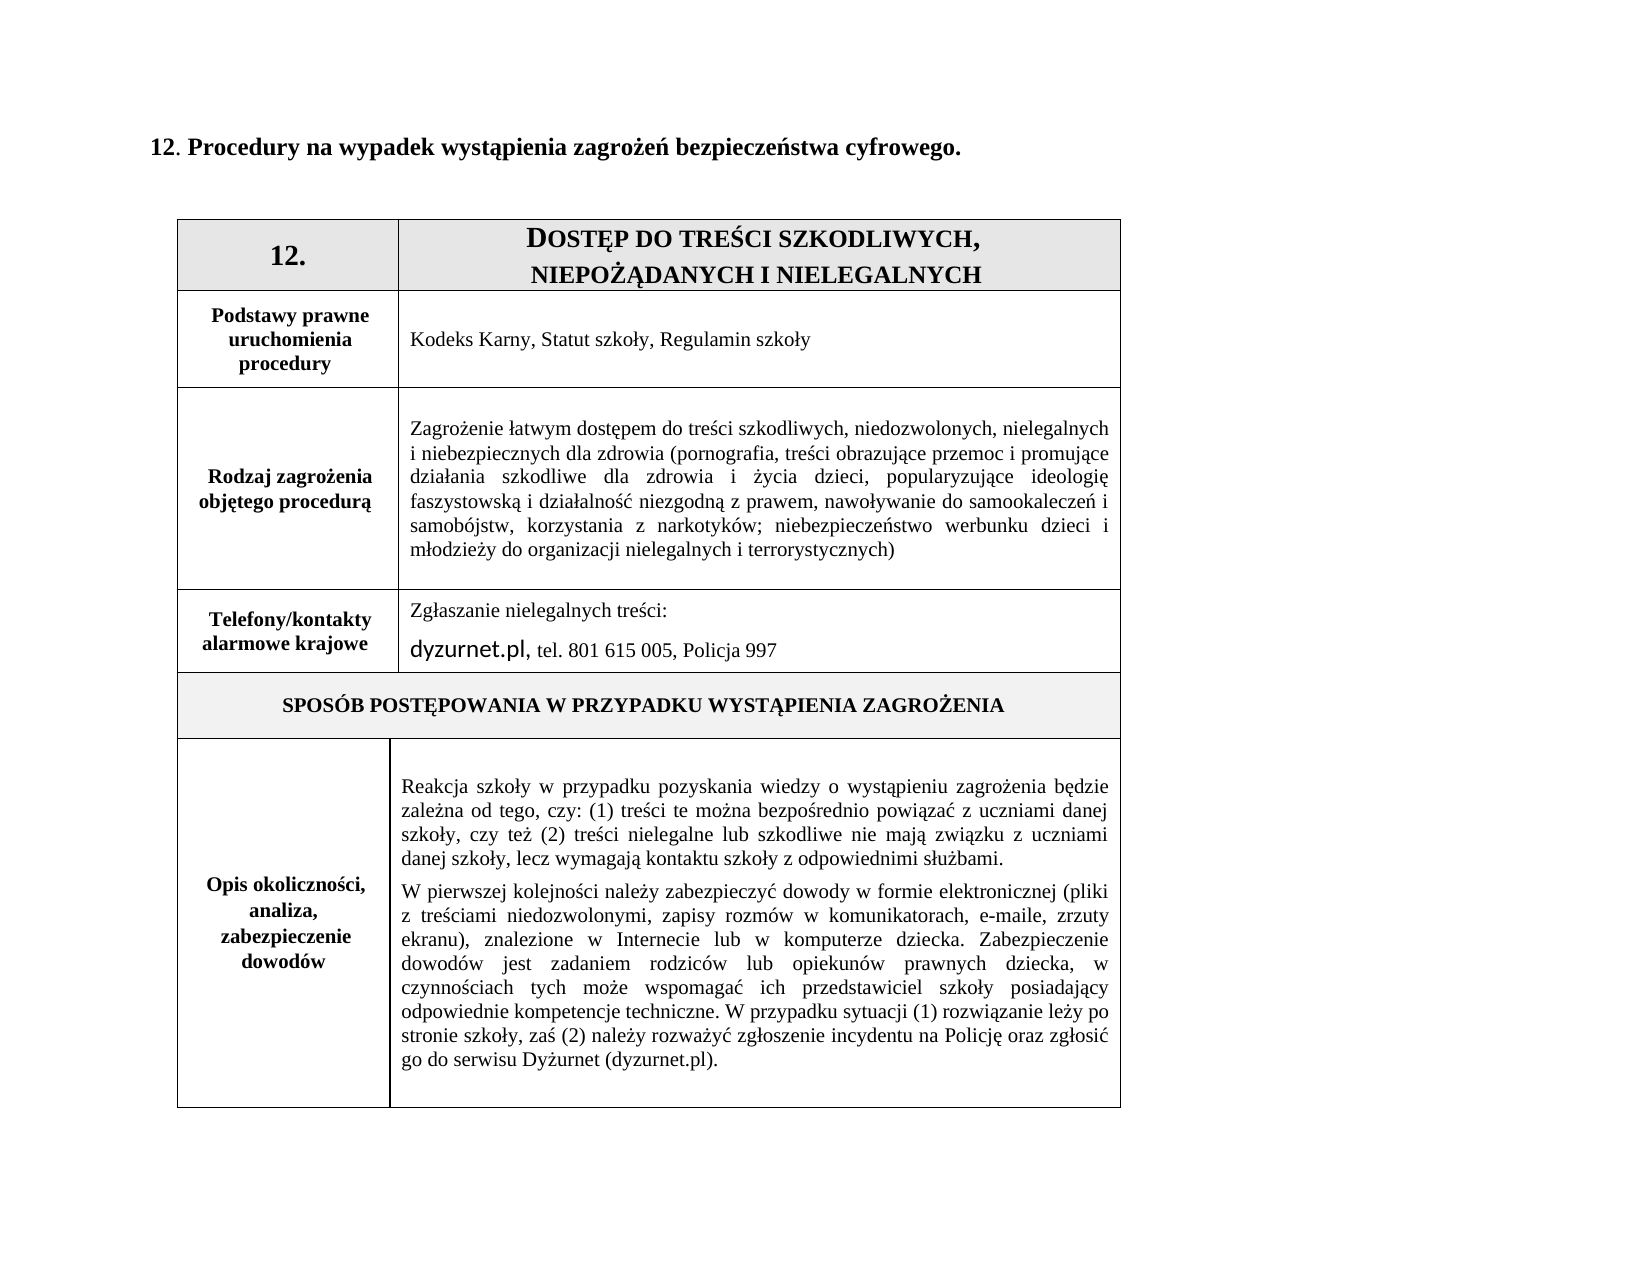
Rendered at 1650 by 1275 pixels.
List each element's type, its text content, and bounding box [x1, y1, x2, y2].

table_header 12. [178, 220, 398, 290]
text 12. Procedury na wypadek wystąpienia zagrożeń bezpieczeństwa cyfrowego. [150, 132, 1500, 161]
table_cell Zagrożenie łatwym dostępem do treści szkodliwych, niedozwolonych, nielegalnych i niebezpiecznych dla zdrowia (pornografia, treści obrazujące przemoc i promujące działania szkodliwe dla zdrowia i życia dzieci, popularyzujące ideologię faszystowską i działalność niezgodną z prawem, nawoływanie do samookaleczeń i samobójstw, korzystania z narkotyków; niebezpieczeństwo werbunku dzieci i młodzieży do organizacji nielegalnych i terrorystycznych) [399, 388, 1120, 589]
table_header DOSTĘP DO TREŚCI SZKODLIWYCH, NIEPOŻĄDANYCH I NIELEGALNYCH [399, 220, 1120, 290]
table_cell Telefony/kontakty alarmowe krajowe [178, 590, 398, 672]
table_cell Zgłaszanie nielegalnych treści: dyzurnet.pl, tel. 801 615 005, Policja 997 [399, 590, 1120, 672]
table_cell Kodeks Karny, Statut szkoły, Regulamin szkoły [399, 291, 1120, 387]
table_cell Podstawy prawne uruchomienia procedury [178, 291, 398, 387]
table_cell Opis okoliczności, analiza, zabezpieczenie dowodów [178, 739, 389, 1107]
table_cell SPOSÓB POSTĘPOWANIA W PRZYPADKU WYSTĄPIENIA ZAGROŻENIA [178, 673, 1120, 738]
table_cell Reakcja szkoły w przypadku pozyskania wiedzy o wystąpieniu zagrożenia będzie zależna od tego, czy: (1) treści te można bezpośrednio powiązać z uczniami danej szkoły, czy też (2) treści nielegalne lub szkodliwe nie mają związku z uczniami danej szkoły, lecz wymagają kontaktu szkoły z odpowiednimi służbami. W pierwszej kolejności należy zabezpieczyć dowody w formie elektronicznej (pliki z treściami niedozwolonymi, zapisy rozmów w komunikatorach, e-maile, zrzuty ekranu), znalezione w Internecie lub w komputerze dziecka. Zabezpieczenie dowodów jest zadaniem rodziców lub opiekunów prawnych dziecka, w czynnościach tych może wspomagać ich przedstawiciel szkoły posiadający odpowiednie kompetencje techniczne. W przypadku sytuacji (1) rozwiązanie leży po stronie szkoły, zaś (2) należy rozważyć zgłoszenie incydentu na Policję oraz zgłosić go do serwisu Dyżurnet (dyzurnet.pl). [391, 739, 1120, 1107]
table_cell Rodzaj zagrożenia objętego procedurą [178, 388, 398, 589]
